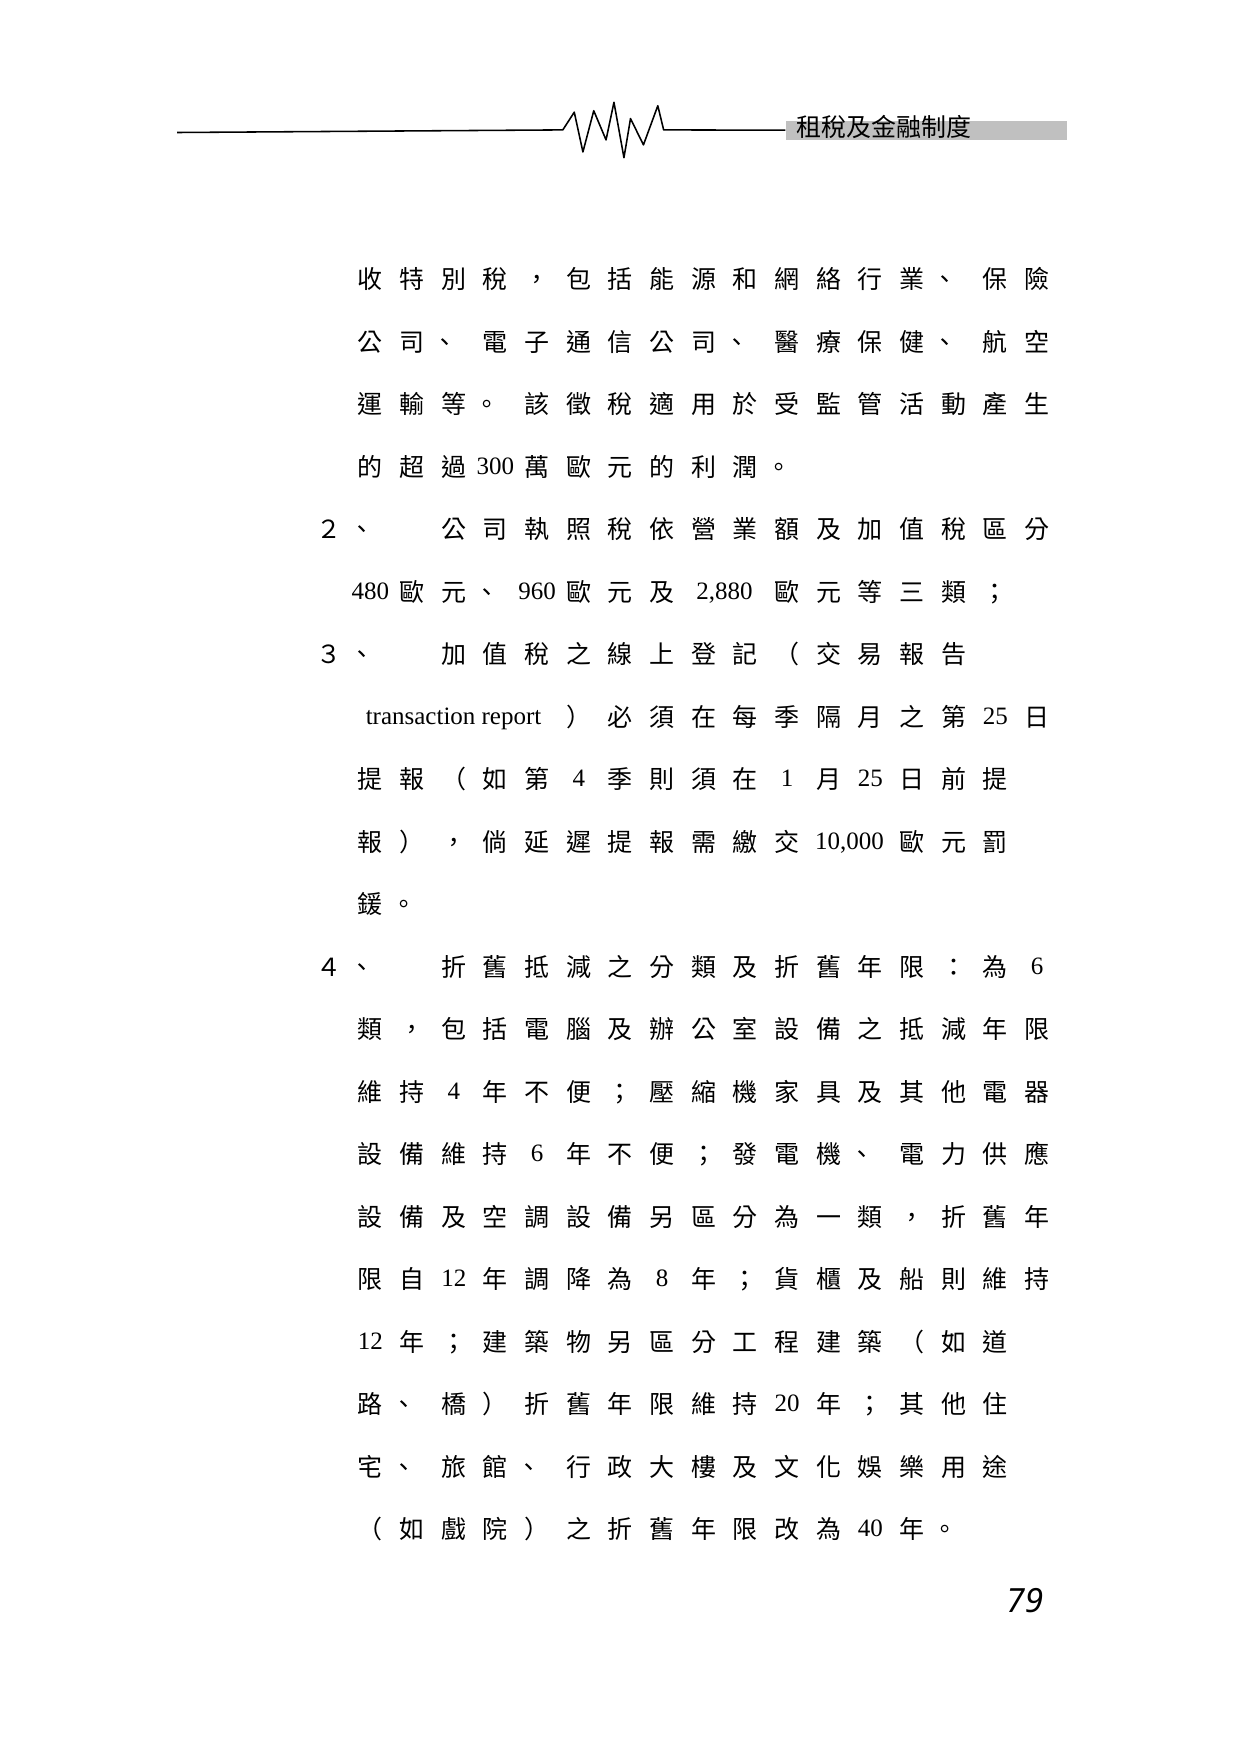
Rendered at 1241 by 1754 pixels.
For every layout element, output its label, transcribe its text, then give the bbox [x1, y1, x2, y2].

text ２、 公司執照稅依營業額及加值稅區分480歐元、960歐元及2,880歐元等三類； [281, 486, 1058, 611]
text ３、 加值稅之線上登記（交易報告transaction report）必須在每季隔月之第25日提報（如第4季則須在1月25日前提報），倘延遲提報需繳交10,000歐元罰鍰。 [281, 611, 1058, 924]
text 收特別稅，包括能源和網絡行業、保險公司、電子通信公司、醫療保健、航空運輸等。該徵稅適用於受監管活動產生的超過300萬歐元的利潤。 [281, 236, 1058, 486]
text ４、 折舊抵減之分類及折舊年限：為6類，包括電腦及辦公室設備之抵減年限維持4年不便；壓縮機家具及其他電器設備維持6年不便；發電機、電力供應設備及空調設備另區分為一類，折舊年限自12年調降為8年；貨櫃及船則維持12年；建築物另區分工程建築（如道路、橋）折舊年限維持20年；其他住宅、旅館、行政大樓及文化娛樂用途（如戲院）之折舊年限改為40年。 [281, 924, 1058, 1549]
